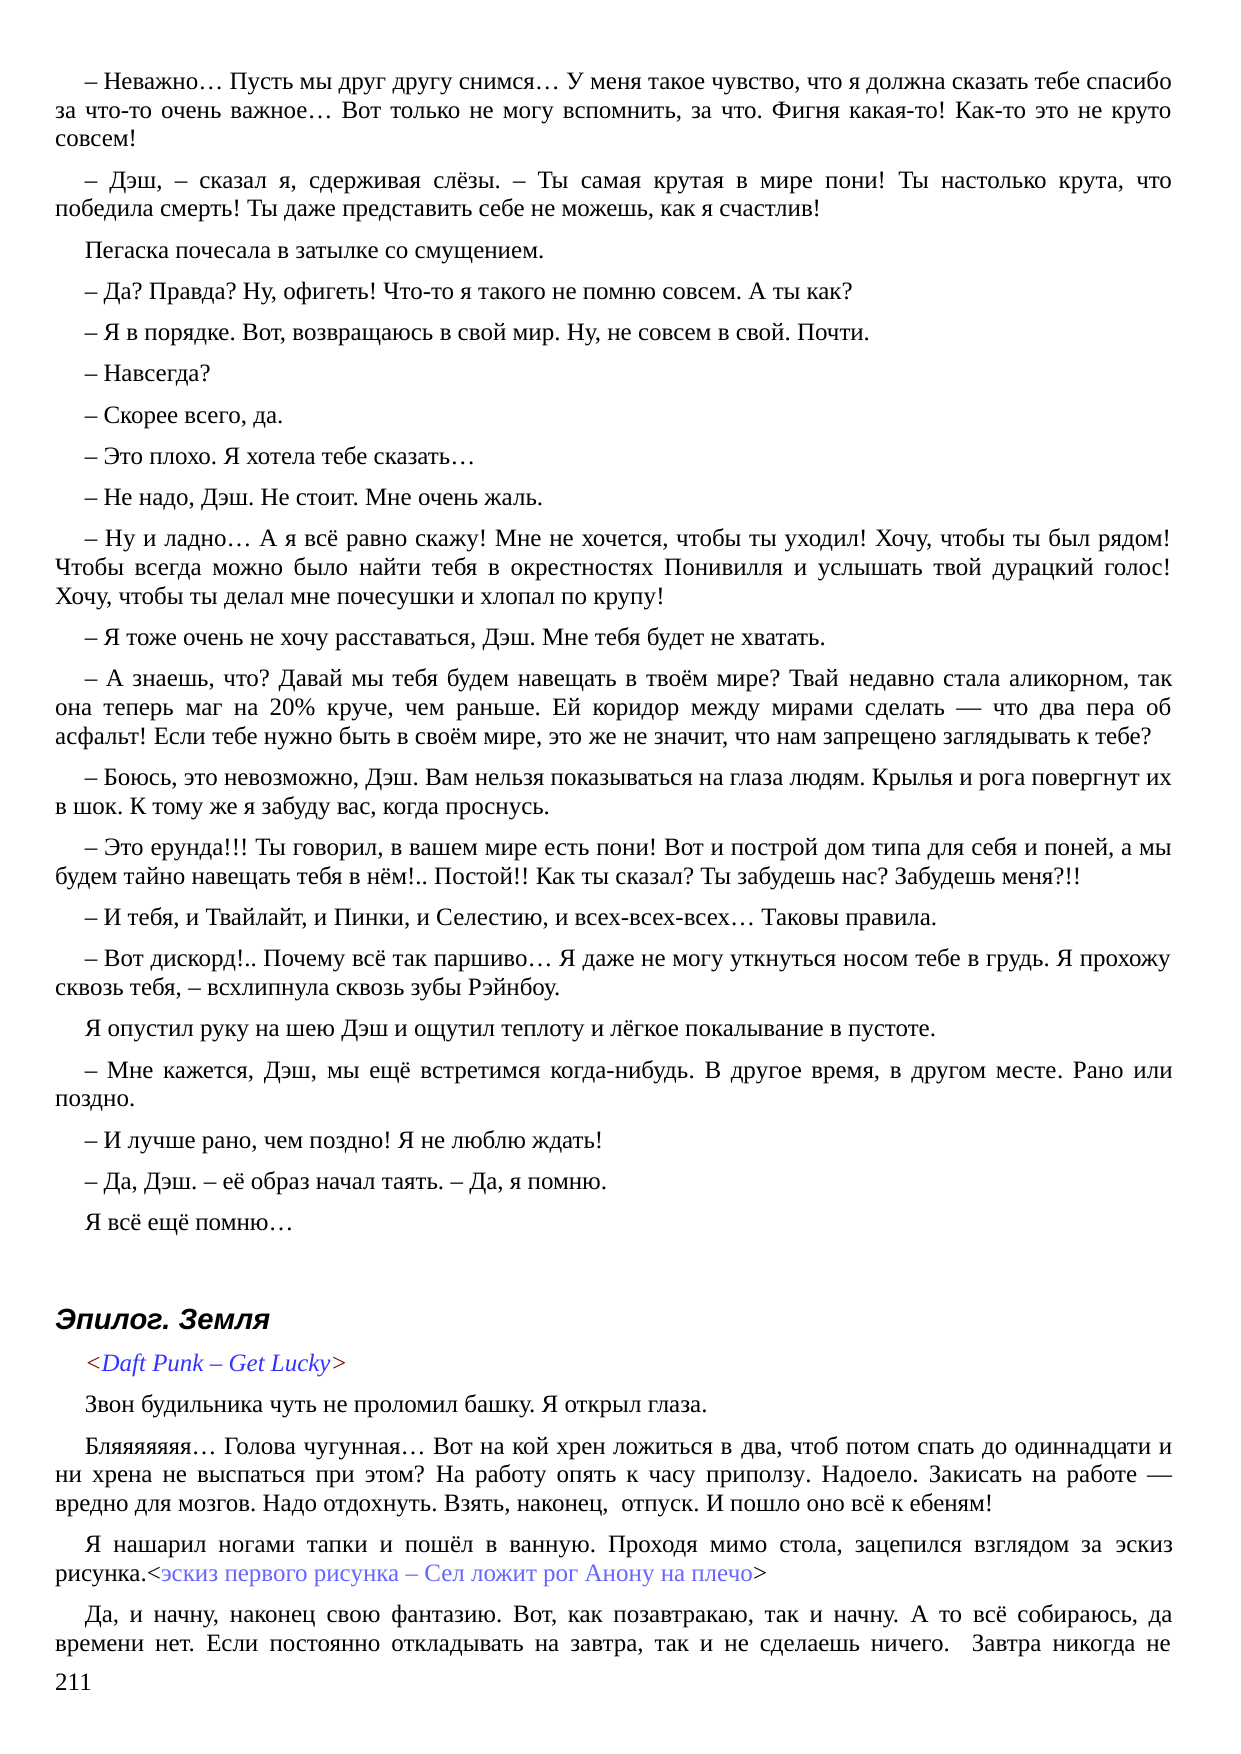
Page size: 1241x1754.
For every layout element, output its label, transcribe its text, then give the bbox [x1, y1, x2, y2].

text – Вот дискорд!.. Почему всё так паршиво… Я даже не могу уткнуться носом тебе в грудь. Я прохожу сквозь тебя, – всхлипнула сквозь зубы Рэйнбоу. [55, 943, 1173, 1001]
text Я всё ещё помню… [55, 1207, 1173, 1236]
subtitle Эпилог. Земля [55, 1302, 1173, 1336]
text Я опустил руку на шею Дэш и ощутил теплоту и лёгкое покалывание в пустоте. [55, 1013, 1173, 1042]
text – Боюсь, это невозможно, Дэш. Вам нельзя показываться на глаза людям. Крылья и рога повергнут их в шок. К тому же я забуду вас, когда проснусь. [55, 762, 1173, 820]
text – А знаешь, что? Давай мы тебя будем навещать в твоём мире? Твай недавно стала аликорном, так она теперь маг на 20% круче, чем раньше. Ей коридор между мирами сделать — что два пера об асфальт! Если тебе нужно быть в своём мире, это же не значит, что нам запрещено заглядывать к тебе? [55, 663, 1173, 750]
text – Это ерунда!!! Ты говорил, в вашем мире есть пони! Вот и построй дом типа для себя и поней, а мы будем тайно навещать тебя в нём!.. Постой!! Как ты сказал? Ты забудешь нас? Забудешь меня?!! [55, 832, 1173, 890]
text – Не надо, Дэш. Не стоит. Мне очень жаль. [55, 482, 1173, 511]
text – Да, Дэш. – её образ начал таять. – Да, я помню. [55, 1166, 1173, 1195]
text – Это плохо. Я хотела тебе сказать… [55, 441, 1173, 470]
text Бляяяяяяя… Голова чугунная… Вот на кой хрен ложиться в два, чтоб потом спать до одиннадцати и ни хрена не выспаться при этом? На работу опять к часу приползу. Надоело. Закисать на работе — вредно для мозгов. Надо отдохнуть. Взять, наконец, отпуск. И пошло оно всё к ебеням! [55, 1431, 1173, 1517]
text – Мне кажется, Дэш, мы ещё встретимся когда-нибудь. В другое время, в другом месте. Рано или поздно. [55, 1055, 1173, 1112]
text – Дэш, – сказал я, сдерживая слёзы. – Ты самая крутая в мире пони! Ты настолько крута, что победила смерть! Ты даже представить себе не можешь, как я счастлив! [55, 165, 1173, 222]
text – Да? Правда? Ну, офигеть! Что-то я такого не помню совсем. А ты как? [55, 276, 1173, 305]
text Звон будильника чуть не проломил башку. Я открыл глаза. [55, 1389, 1173, 1418]
text <Daft Punk – Get Lucky> [55, 1348, 1173, 1377]
text – Я в порядке. Вот, возвращаюсь в свой мир. Ну, не совсем в свой. Почти. [55, 317, 1173, 346]
text – Скорее всего, да. [55, 400, 1173, 428]
text – И тебя, и Твайлайт, и Пинки, и Селестию, и всех-всех-всех… Таковы правила. [55, 902, 1173, 931]
text – Ну и ладно… А я всё равно скажу! Мне не хочется, чтобы ты уходил! Хочу, чтобы ты был рядом! Чтобы всегда можно было найти тебя в окрестностях Понивилля и услышать твой дурацкий голос! Хочу, чтобы ты делал мне почесушки и хлопал по крупу! [55, 523, 1173, 610]
text Я нашарил ногами тапки и пошёл в ванную. Проходя мимо стола, зацепился взглядом за эскиз рисунка.<эскиз первого рисунка – Сел ложит рог Анону на плечо> [55, 1529, 1173, 1587]
text Да, и начну, наконец свою фантазию. Вот, как позавтракаю, так и начну. А то всё собираюсь, да времени нет. Если постоянно откладывать на завтра, так и не сделаешь ничего. Завтра никогда не [55, 1599, 1173, 1657]
text Пегаска почесала в затылке со смущением. [55, 235, 1173, 263]
text – Навсегда? [55, 358, 1173, 387]
text – Я тоже очень не хочу расставаться, Дэш. Мне тебя будет не хватать. [55, 622, 1173, 651]
text – Неважно… Пусть мы друг другу снимся… У меня такое чувство, что я должна сказать тебе спасибо за что-то очень важное… Вот только не могу вспомнить, за что. Фигня какая-то! Как-то это не круто совсем! [55, 66, 1173, 152]
text – И лучше рано, чем поздно! Я не люблю ждать! [55, 1125, 1173, 1153]
